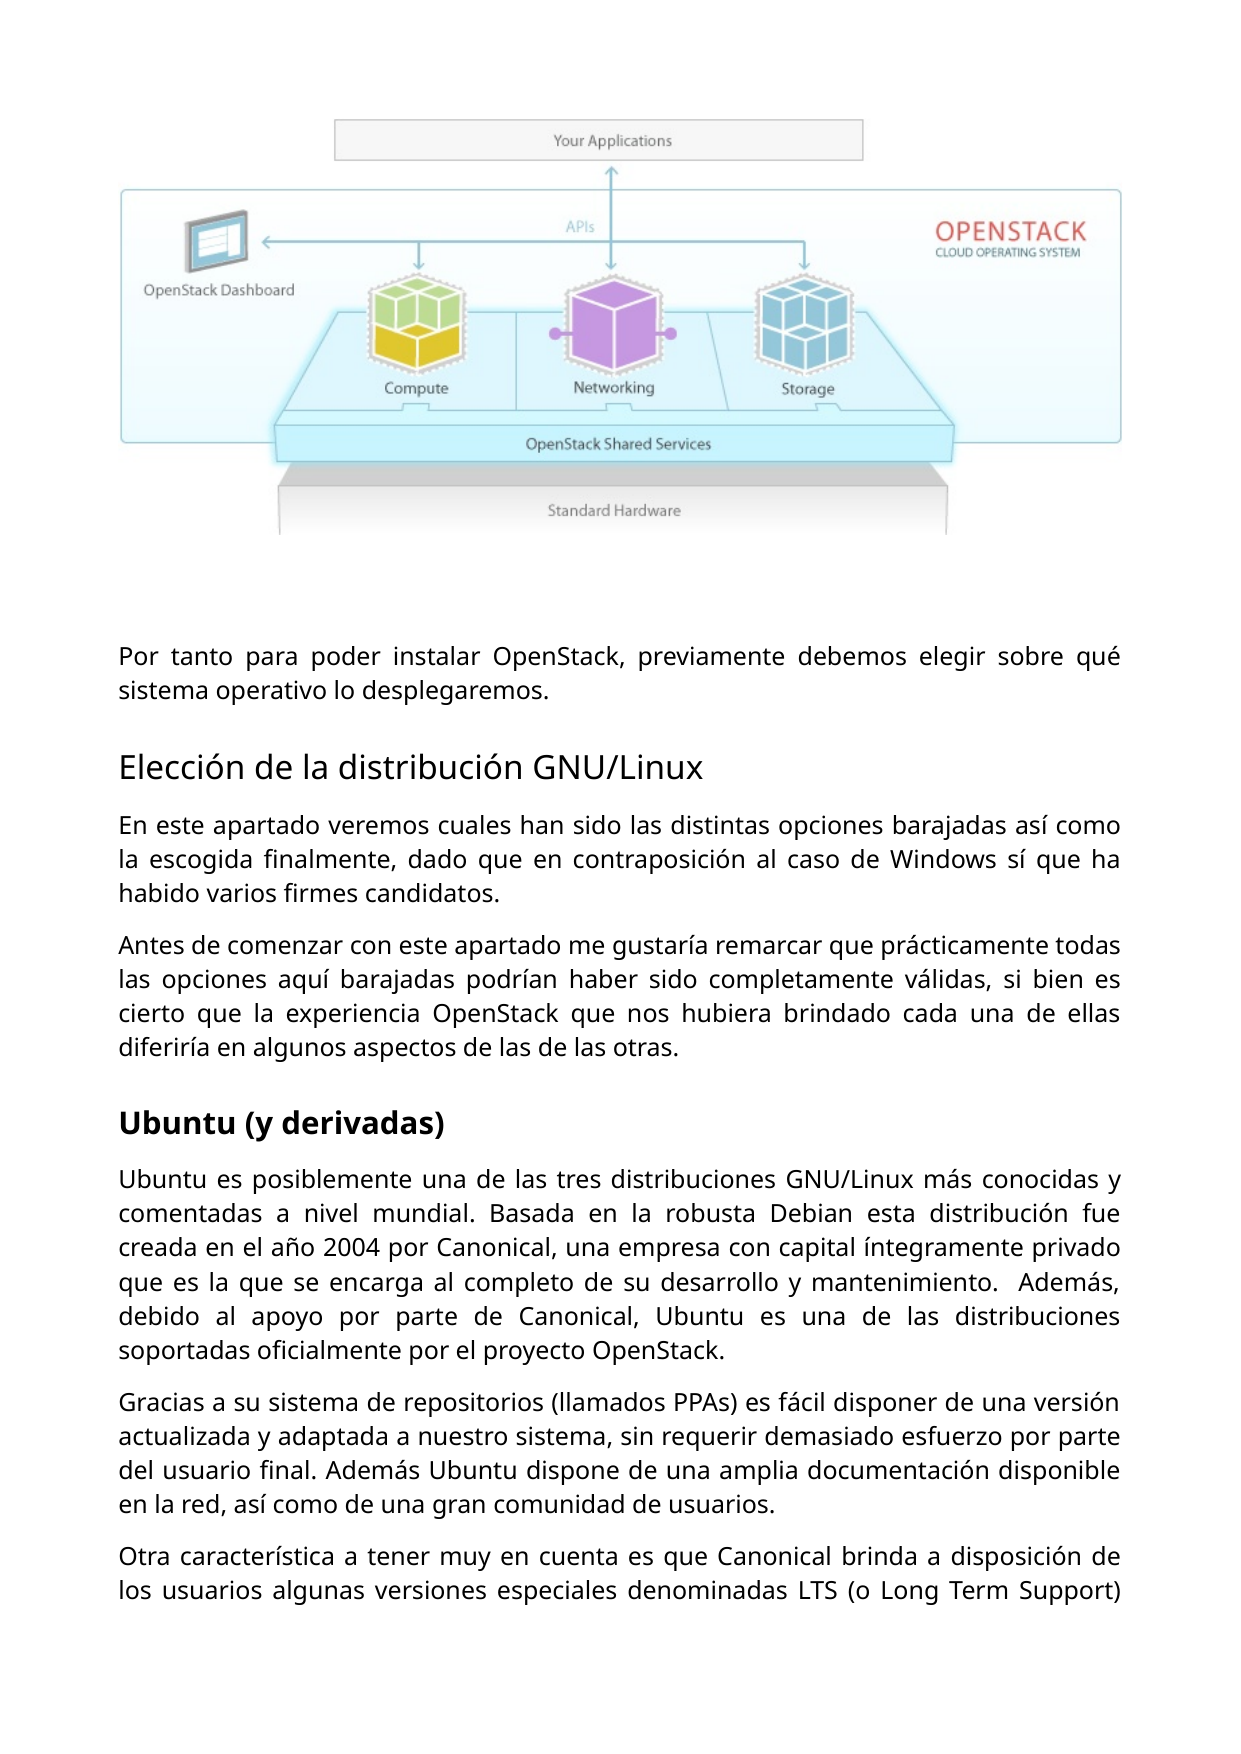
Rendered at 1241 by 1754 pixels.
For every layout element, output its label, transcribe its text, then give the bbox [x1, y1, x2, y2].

text Otra característica a tener muy en cuenta es que Canonical brinda a disposición de los usuarios algunas versiones especiales denominadas LTS (o Long Term Support) [118, 1539, 1122, 1607]
text En este apartado veremos cuales han sido las distintas opciones barajadas así como la escogida finalmente, dado que en contraposición al caso de Windows sí que ha habido varios firmes candidatos. [118, 807, 1122, 909]
picture [118, 118, 1123, 535]
text Antes de comenzar con este apartado me gustaría remarcar que prácticamente todas las opciones aquí barajadas podrían haber sido completamente válidas, si bien es cierto que la experiencia OpenStack que nos hubiera brindado cada una de ellas diferiría en algunos aspectos de las de las otras. [118, 928, 1122, 1064]
subtitle Ubuntu (y derivadas) [118, 1101, 1122, 1143]
text Ubuntu es posiblemente una de las tres distribuciones GNU/Linux más conocidas y comentadas a nivel mundial. Basada en la robusta Debian esta distribución fue creada en el año 2004 por Canonical, una empresa con capital íntegramente privado que es la que se encarga al completo de su desarrollo y mantenimiento. Además, debido al apoyo por parte de Canonical, Ubuntu es una de las distribuciones soportadas oficialmente por el proyecto OpenStack. [118, 1162, 1122, 1366]
text Por tanto para poder instalar OpenStack, previamente debemos elegir sobre qué sistema operativo lo desplegaremos. [118, 638, 1122, 706]
subtitle Elección de la distribución GNU/Linux [118, 743, 1122, 789]
text Gracias a su sistema de repositorios (llamados PPAs) es fácil disponer de una versión actualizada y adaptada a nuestro sistema, sin requerir demasiado esfuerzo por parte del usuario final. Además Ubuntu dispone de una amplia documentación disponible en la red, así como de una gran comunidad de usuarios. [118, 1384, 1122, 1521]
